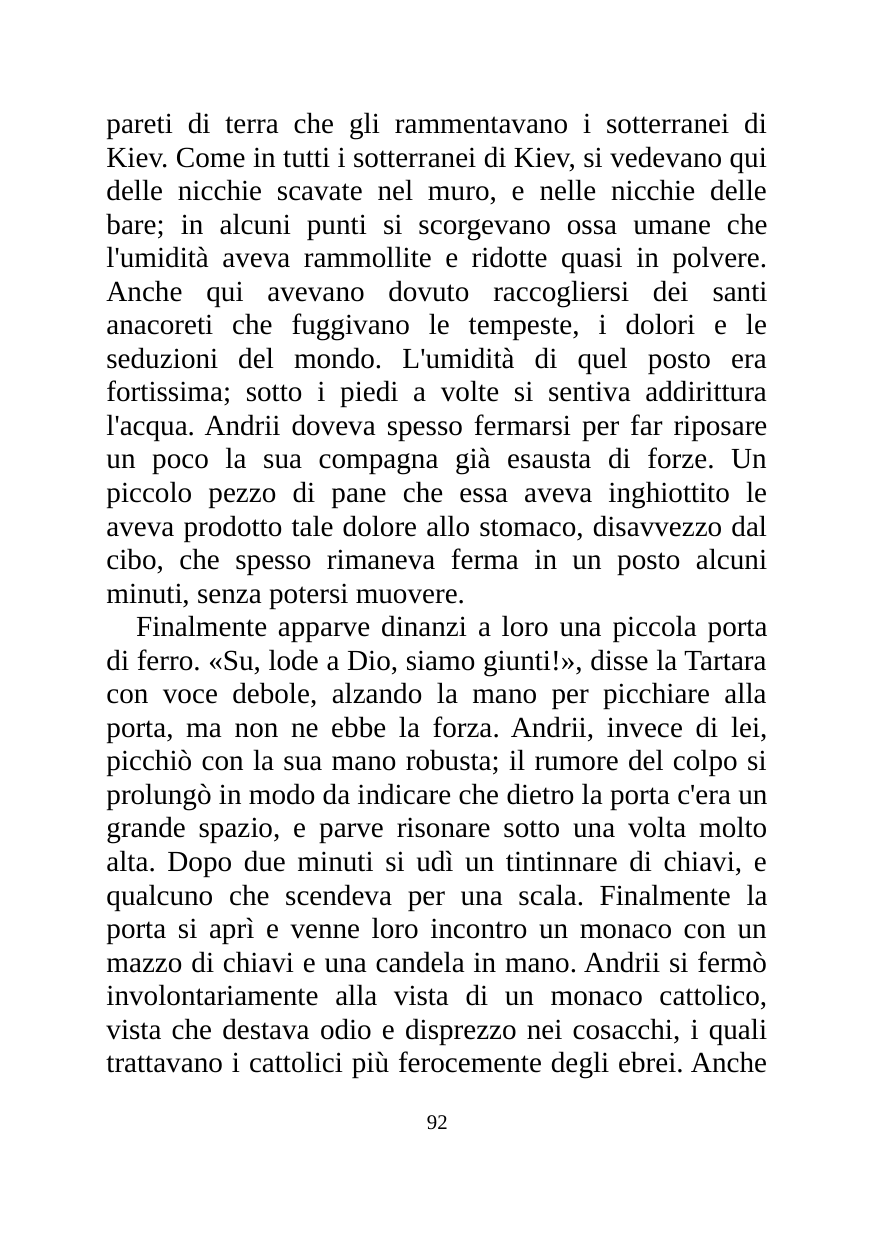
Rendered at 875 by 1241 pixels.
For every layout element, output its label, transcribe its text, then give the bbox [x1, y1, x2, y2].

text pareti di terra che gli rammentavano i sotterranei di Kiev. Come in tutti i sotterranei di Kiev, si vedevano qui delle nicchie scavate nel muro, e nelle nicchie delle bare; in alcuni punti si scorgevano ossa umane che l'umidità aveva rammollite e ridotte quasi in polvere. Anche qui avevano dovuto raccogliersi dei santi anacoreti che fuggivano le tempeste, i dolori e le seduzioni del mondo. L'umidità di quel posto era fortissima; sotto i piedi a volte si sentiva addirittura l'acqua. Andrii doveva spesso fermarsi per far riposare un poco la sua compagna già esausta di forze. Un piccolo pezzo di pane che essa aveva inghiottito le aveva prodotto tale dolore allo stomaco, disavvezzo dal cibo, che spesso rimaneva ferma in un posto alcuni minuti, senza potersi muovere. [106, 106, 768, 609]
text Finalmente apparve dinanzi a loro una piccola porta di ferro. «Su, lode a Dio, siamo giunti!», disse la Tartara con voce debole, alzando la mano per picchiare alla porta, ma non ne ebbe la forza. Andrii, invece di lei, picchiò con la sua mano robusta; il rumore del colpo si prolungò in modo da indicare che dietro la porta c'era un grande spazio, e parve risonare sotto una volta molto alta. Dopo due minuti si udì un tintinnare di chiavi, e qualcuno che scendeva per una scala. Finalmente la porta si aprì e venne loro incontro un monaco con un mazzo di chiavi e una candela in mano. Andrii si fermò involontariamente alla vista di un monaco cattolico, vista che destava odio e disprezzo nei cosacchi, i quali trattavano i cattolici più ferocemente degli ebrei. Anche [106, 609, 768, 1079]
